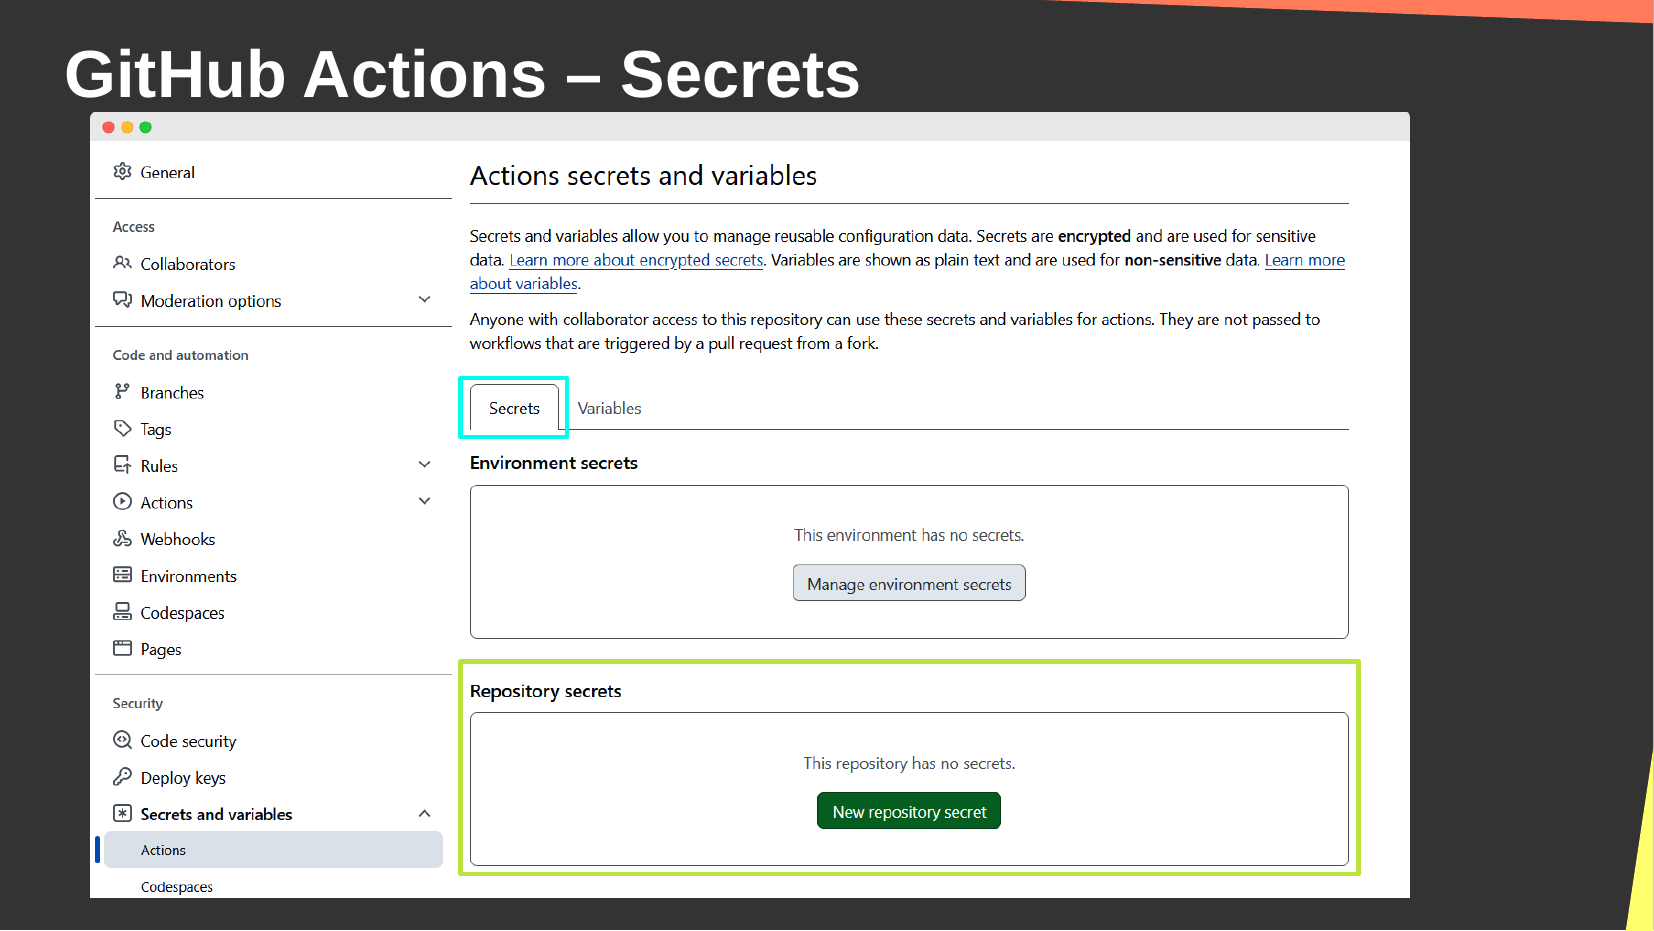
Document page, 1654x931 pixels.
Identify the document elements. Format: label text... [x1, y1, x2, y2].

title GitHub Actions – Secrets [64, 37, 1471, 113]
picture [90, 113, 1410, 898]
text_box [1625, 743, 1654, 931]
text_box [1042, 0, 1654, 24]
